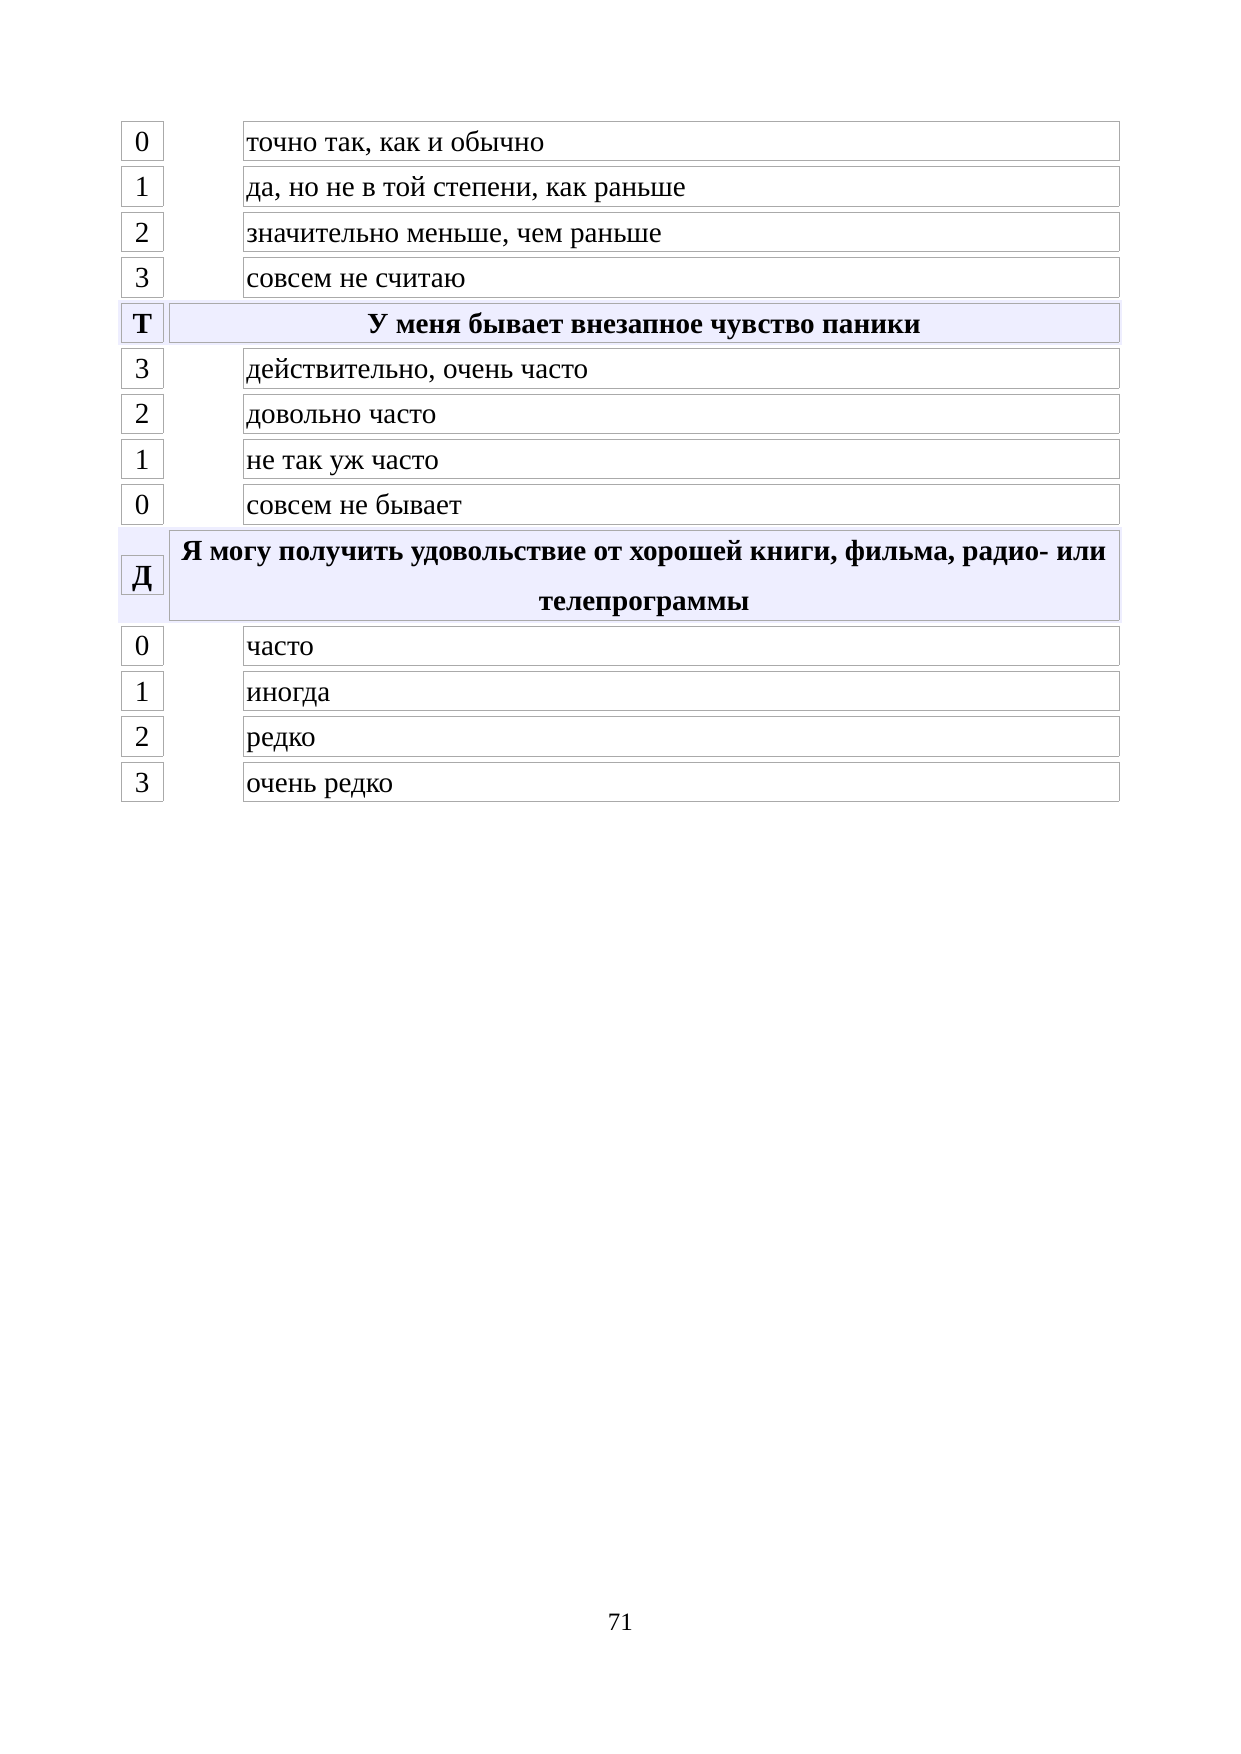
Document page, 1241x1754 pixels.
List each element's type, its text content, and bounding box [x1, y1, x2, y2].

table_cell [166, 254, 240, 300]
table_cell довольно часто [240, 391, 1122, 436]
table_cell [166, 436, 240, 481]
table_cell 0 [118, 118, 166, 163]
table_cell 1 [118, 436, 166, 481]
table_cell [166, 391, 240, 436]
table_cell 3 [118, 345, 166, 391]
table_cell [166, 209, 240, 254]
table_cell [166, 345, 240, 391]
table_cell 3 [118, 254, 166, 300]
table_cell У меня бывает внезапное чувство паники [166, 300, 1122, 345]
table_cell 2 [118, 391, 166, 436]
table_cell [166, 164, 240, 209]
table_cell [166, 668, 240, 713]
table_cell 1 [118, 668, 166, 713]
table_cell [166, 623, 240, 668]
table_cell 2 [118, 209, 166, 254]
table_cell [166, 759, 240, 804]
table_cell редко [240, 714, 1122, 759]
table_cell точно так, как и обычно [240, 118, 1122, 163]
table_cell 0 [118, 623, 166, 668]
table_cell [166, 118, 240, 163]
table_cell 3 [118, 759, 166, 804]
table_cell Т [118, 300, 166, 345]
table_cell очень редко [240, 759, 1122, 804]
table_cell значительно меньше, чем раньше [240, 209, 1122, 254]
table_cell да, но не в той степени, как раньше [240, 164, 1122, 209]
table_cell иногда [240, 668, 1122, 713]
table_cell [166, 481, 240, 527]
table_cell часто [240, 623, 1122, 668]
table_cell действительно, очень часто [240, 345, 1122, 391]
table_cell 2 [118, 714, 166, 759]
table_cell совсем не считаю [240, 254, 1122, 300]
table_cell [166, 714, 240, 759]
table_cell Д [118, 527, 166, 623]
table_cell не так уж часто [240, 436, 1122, 481]
table_cell Я могу получить удовольствие от хорошей книги, фильма, радио- или телепрограммы [166, 527, 1122, 623]
table_cell 1 [118, 164, 166, 209]
table_cell 0 [118, 481, 166, 527]
table_cell совсем не бывает [240, 481, 1122, 527]
